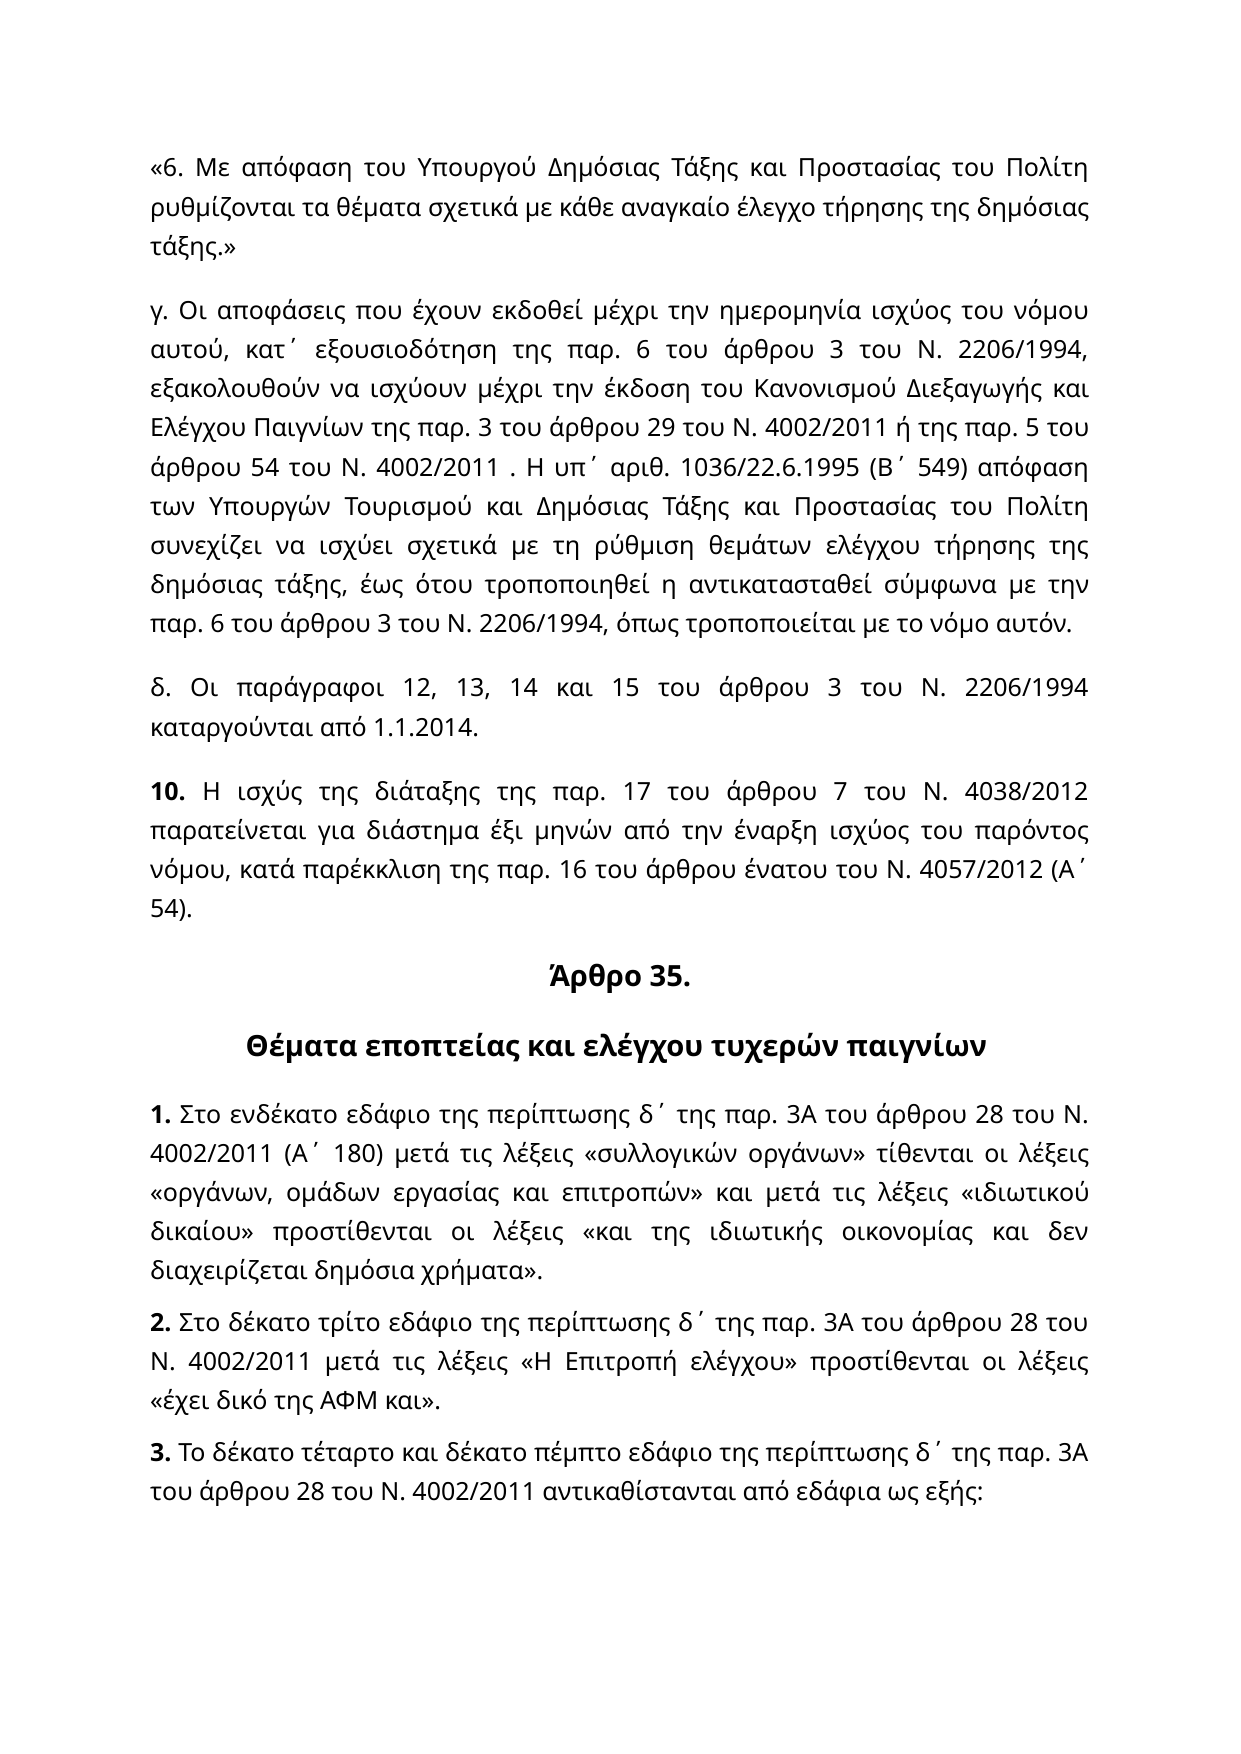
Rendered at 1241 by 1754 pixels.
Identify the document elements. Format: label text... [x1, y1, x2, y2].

text 10. Η ισχύς της διάταξης της παρ. 17 του άρθρου 7 του Ν. 4038/2012 παρατείνεται για διάστημα έξι μηνών από την έναρξη ισχύος του παρόντος νόμου, κατά παρέκκλιση της παρ. 16 του άρθρου ένατου του Ν. 4057/2012 (Α΄ 54). [150, 773, 1090, 925]
text «6. Με απόφαση του Υπουργού Δημόσιας Τάξης και Προστασίας του Πολίτη ρυθμίζονται τα θέματα σχετικά με κάθε αναγκαίο έλεγχο τήρησης της δημόσιας τάξης.» [150, 150, 1090, 262]
text 2. Στο δέκατο τρίτο εδάφιο της περίπτωσης δ΄ της παρ. 3Α του άρθρου 28 του Ν. 4002/2011 μετά τις λέξεις «Η Επιτροπή ελέγχου» προστίθενται οι λέξεις «έχει δικό της ΑΦΜ και». [150, 1304, 1090, 1417]
subtitle Θέματα εποπτείας και ελέγχου τυχερών παιγνίων [150, 1026, 1090, 1065]
text γ. Οι αποφάσεις που έχουν εκδοθεί μέχρι την ημερομηνία ισχύος του νόμου αυτού, κατ΄ εξουσιοδότηση της παρ. 6 του άρθρου 3 του Ν. 2206/1994, εξακολουθούν να ισχύουν μέχρι την έκδοση του Κανονισμού Διεξαγωγής και Ελέγχου Παιγνίων της παρ. 3 του άρθρου 29 του Ν. 4002/2011 ή της παρ. 5 του άρθρου 54 του Ν. 4002/2011 . Η υπ΄ αριθ. 1036/22.6.1995 (Β΄ 549) απόφαση των Υπουργών Τουρισμού και Δημόσιας Τάξης και Προστασίας του Πολίτη συνεχίζει να ισχύει σχετικά με τη ρύθμιση θεμάτων ελέγχου τήρησης της δημόσιας τάξης, έως ότου τροποποιηθεί η αντικατασταθεί σύμφωνα με την παρ. 6 του άρθρου 3 του Ν. 2206/1994, όπως τροποποιείται με το νόμο αυτόν. [150, 292, 1090, 640]
subtitle Άρθρο 35. [150, 955, 1090, 995]
text δ. Οι παράγραφοι 12, 13, 14 και 15 του άρθρου 3 του Ν. 2206/1994 καταργούνται από 1.1.2014. [150, 670, 1090, 743]
text 3. Το δέκατο τέταρτο και δέκατο πέμπτο εδάφιο της περίπτωσης δ΄ της παρ. 3Α του άρθρου 28 του Ν. 4002/2011 αντικαθίστανται από εδάφια ως εξής: [150, 1434, 1090, 1508]
text 1. Στο ενδέκατο εδάφιο της περίπτωσης δ΄ της παρ. 3Α του άρθρου 28 του Ν. 4002/2011 (Α΄ 180) μετά τις λέξεις «συλλογικών οργάνων» τίθενται οι λέξεις «οργάνων, ομάδων εργασίας και επιτροπών» και μετά τις λέξεις «ιδιωτικού δικαίου» προστίθενται οι λέξεις «και της ιδιωτικής οικονομίας και δεν διαχειρίζεται δημόσια χρήματα». [150, 1096, 1090, 1287]
